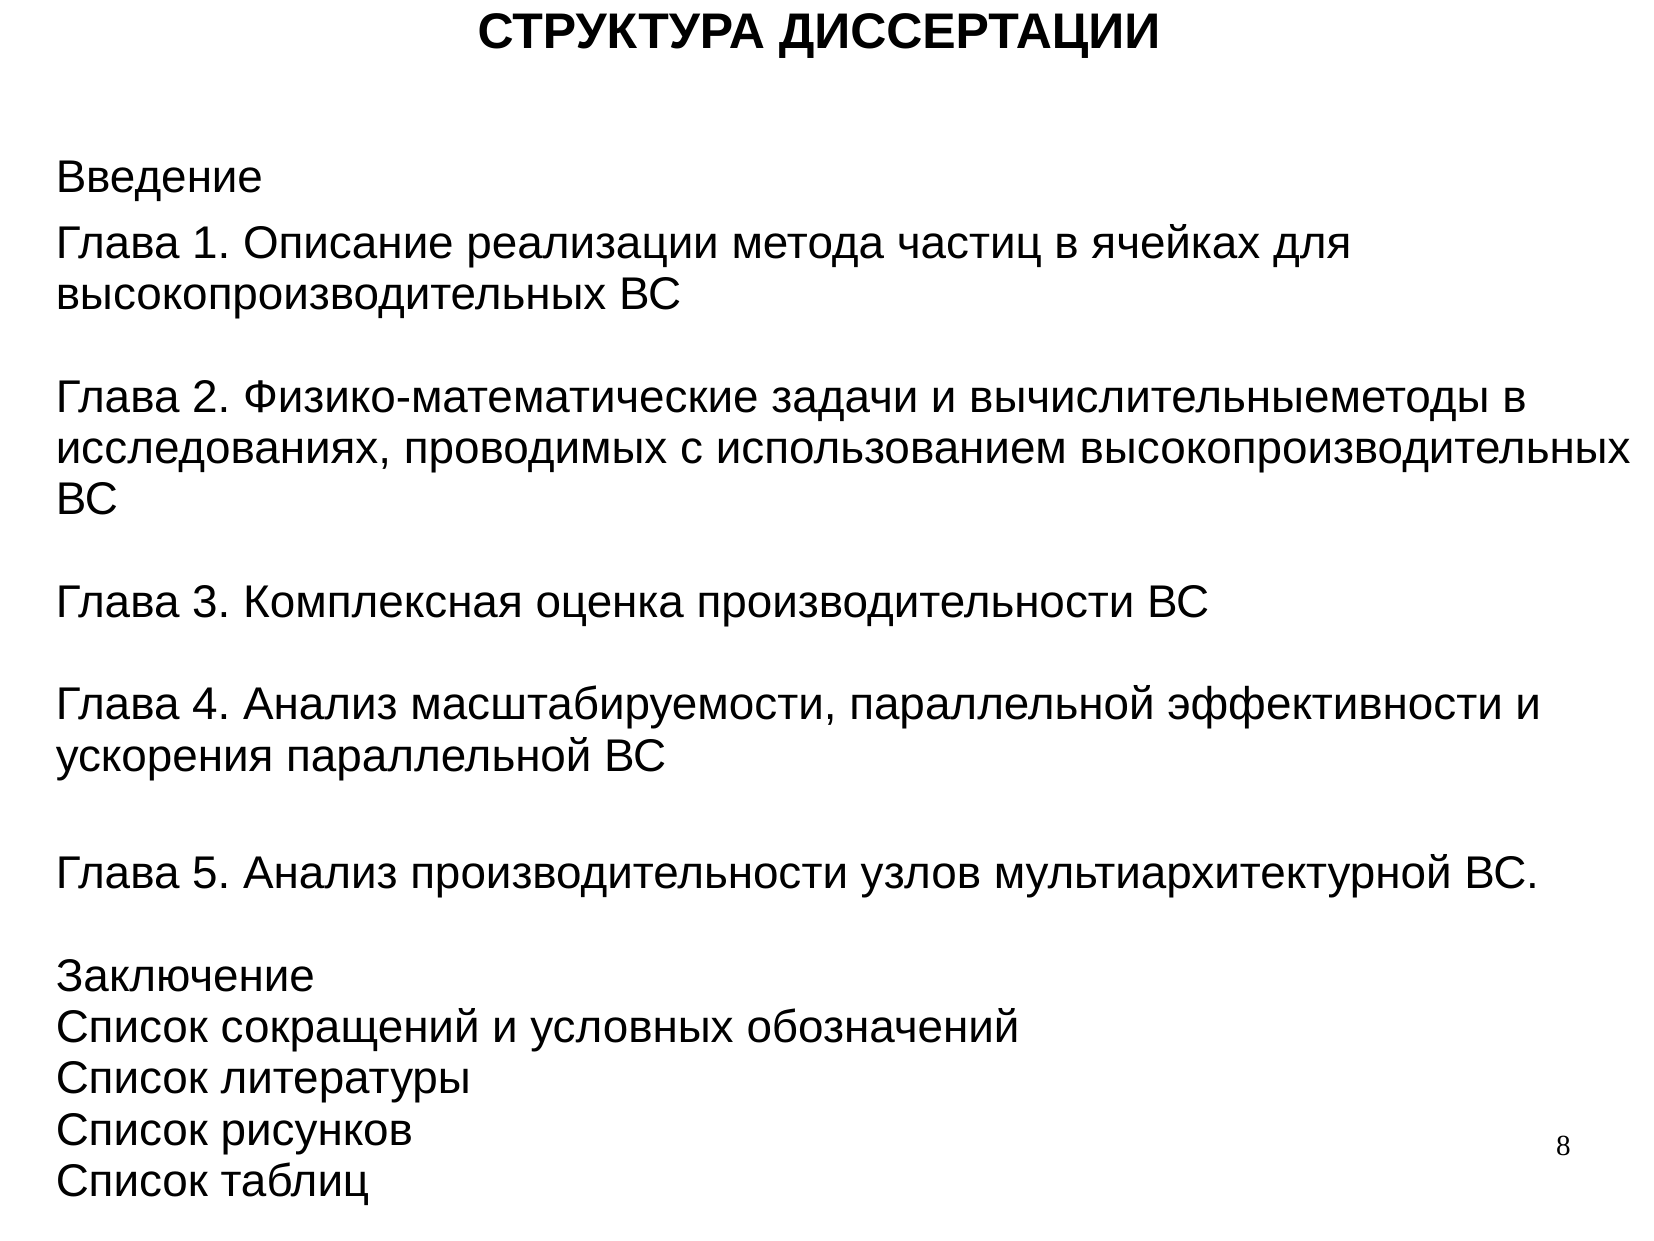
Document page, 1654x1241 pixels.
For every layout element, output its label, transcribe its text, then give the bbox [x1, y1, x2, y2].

list Введение Глава 1. Описание реализации метода частиц в ячейках для высокопроизводительных ВС Глава 2. Физико-математические задачи и вычислительныеметоды в исследованиях, проводимых с использованием высокопроизводительных ВС Глава 3. Комплексная оценка производительности ВС Глава 4. Анализ масштабируемости, параллельной эффективности и ускорения параллельной ВС Глава 5. Анализ производительности узлов мультиархитектурной ВС. Заключение Список сокращений и условных обозначений Список литературы Список рисунков Список таблиц [0, 150, 1654, 1216]
title СТРУКТУРА ДИССЕРТАЦИИ [75, 0, 1564, 136]
